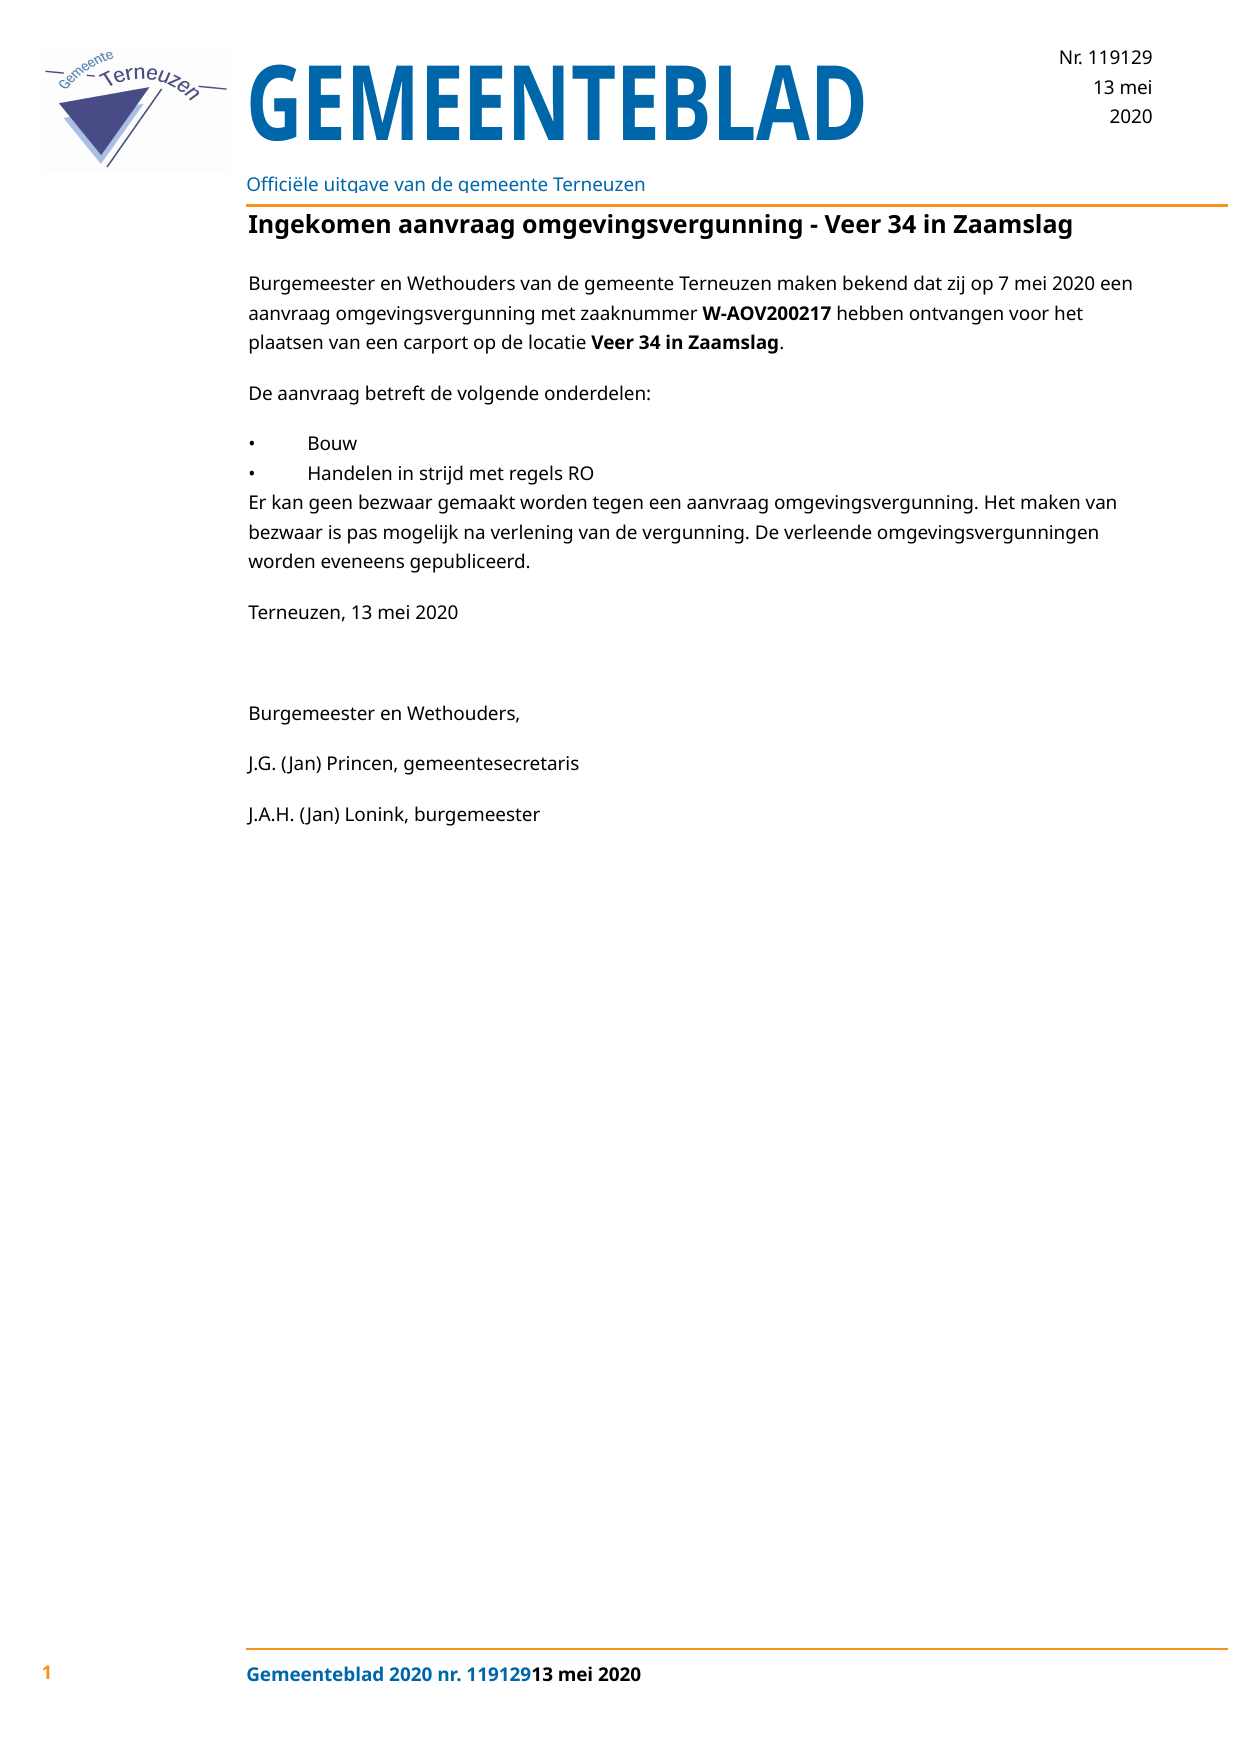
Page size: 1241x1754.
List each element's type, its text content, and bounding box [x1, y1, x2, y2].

list Handelen in strijd met regels RO [248, 460, 1152, 486]
text J.G. (Jan) Princen, gemeentesecretaris [248, 750, 1152, 776]
text Er kan geen bezwaar gemaakt worden tegen een aanvraag omgevingsvergunning. Het maken van bezwaar is pas mogelijk na verlening van de vergunning. De verleende omgevingsvergunningen worden eveneens gepubliceerd. [248, 489, 1152, 574]
text Burgemeester en Wethouders van de gemeente Terneuzen maken bekend dat zij op 7 mei 2020 een aanvraag omgevingsvergunning met zaaknummer W-AOV200217 hebben ontvangen voor het plaatsen van een carport op de locatie Veer 34 in Zaamslag. [248, 270, 1152, 355]
list Bouw [248, 430, 1152, 456]
text Burgemeester en Wethouders, [248, 700, 1152, 726]
picture [41, 47, 231, 172]
text Ingekomen aanvraag omgevingsvergunning - Veer 34 in Zaamslag [248, 207, 1152, 241]
text De aanvraag betreft de volgende onderdelen: [248, 380, 1152, 406]
text J.A.H. (Jan) Lonink, burgemeester [248, 801, 1152, 826]
text Terneuzen, 13 mei 2020 [248, 599, 1152, 625]
